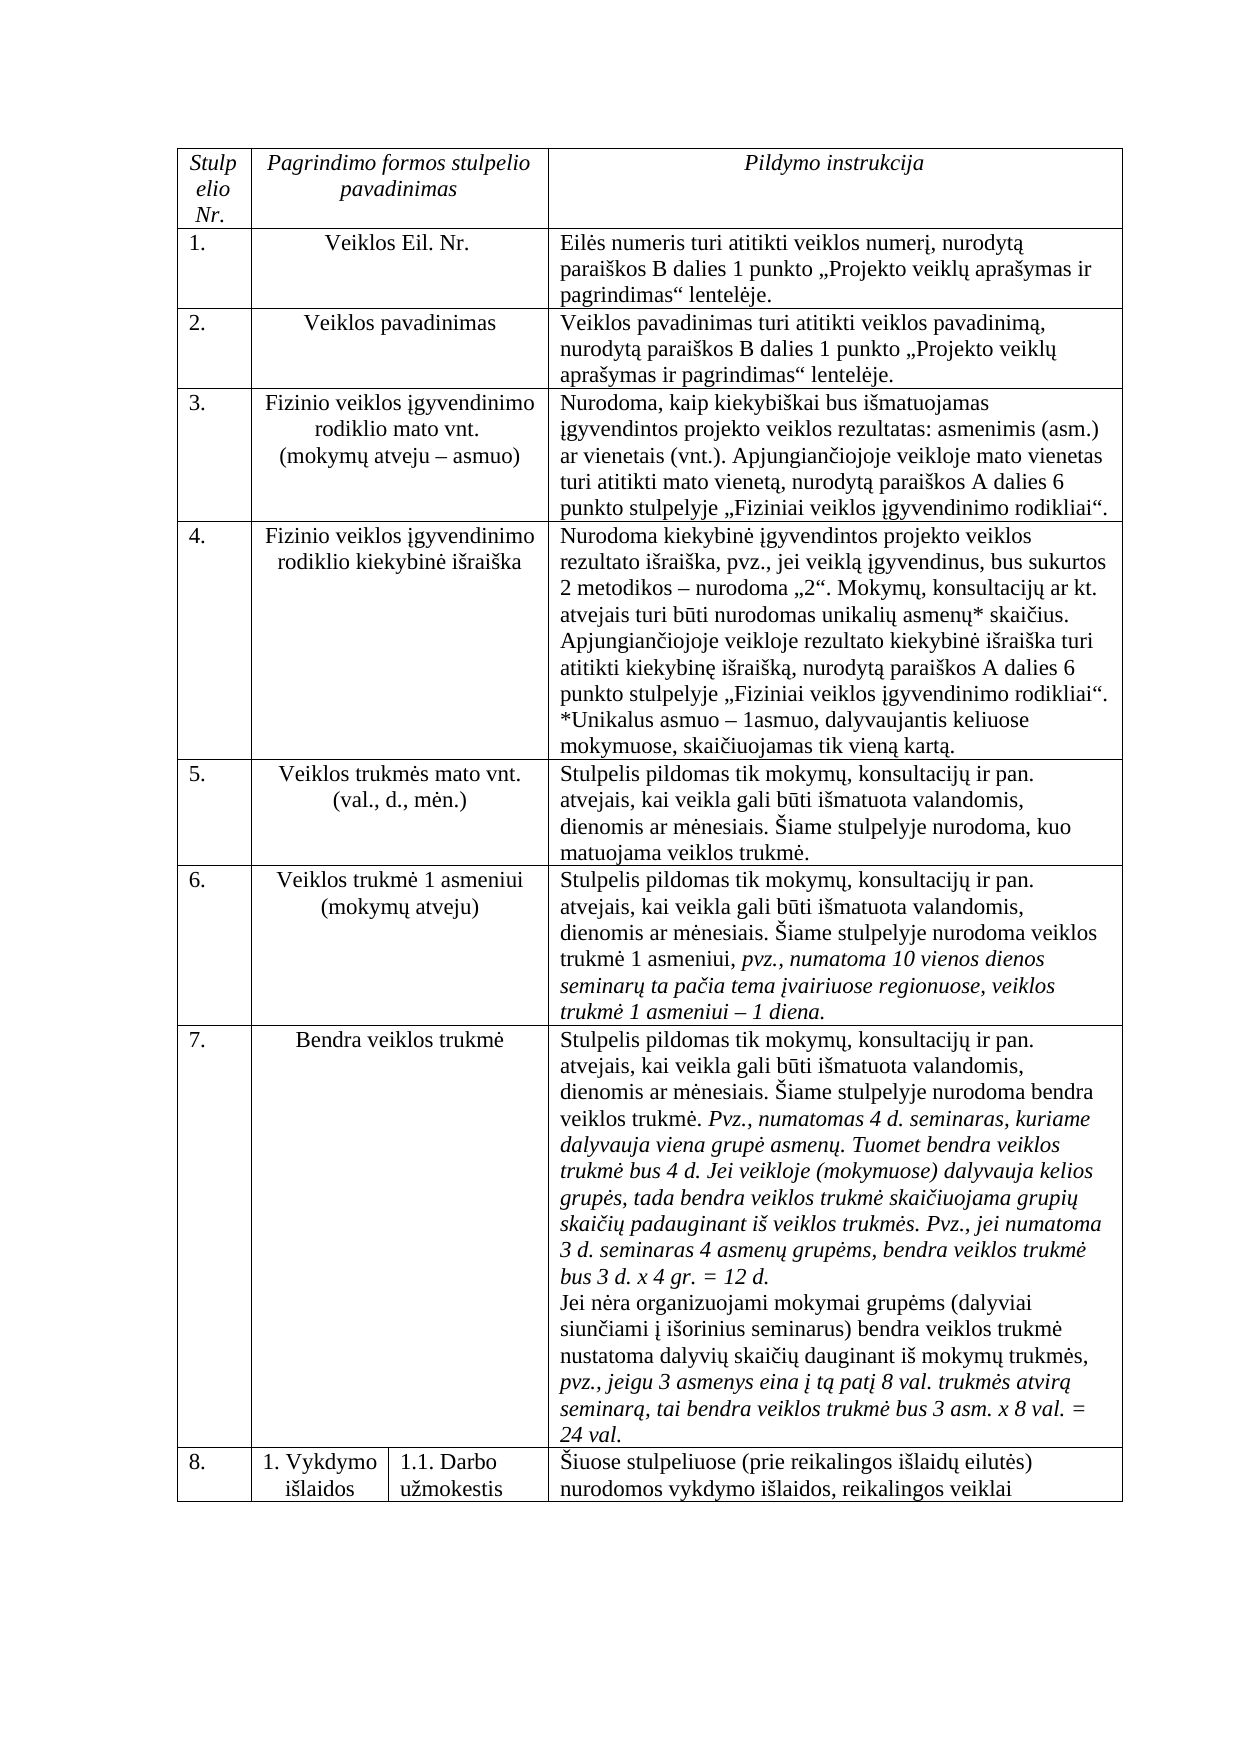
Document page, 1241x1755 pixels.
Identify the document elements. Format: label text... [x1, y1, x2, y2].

table_cell Fizinio veiklos įgyvendinimo rodiklio mato vnt. (mokymų atveju – asmuo) [252, 389, 548, 521]
table_cell Šiuose stulpeliuose (prie reikalingos išlaidų eilutės) nurodomos vykdymo išlaidos, reikalingos veiklai [549, 1448, 1122, 1501]
table_cell Fizinio veiklos įgyvendinimo rodiklio kiekybinė išraiška [252, 522, 548, 759]
table_cell 1.1. Darbo užmokestis [389, 1448, 548, 1501]
table_cell Veiklos pavadinimas [252, 309, 548, 388]
table_cell Veiklos Eil. Nr. [252, 229, 548, 308]
table_header Pagrindimo formos stulpelio pavadinimas [252, 149, 548, 228]
table_cell 8. [178, 1448, 251, 1501]
table_cell Nurodoma, kaip kiekybiškai bus išmatuojamas įgyvendintos projekto veiklos rezultatas: asmenimis (asm.) ar vienetais (vnt.). Apjungiančiojoje veikloje mato vienetas turi atitikti mato vienetą, nurodytą paraiškos A dalies 6 punkto stulpelyje „Fiziniai veiklos įgyvendinimo rodikliai“. [549, 389, 1122, 521]
table_cell 7. [178, 1026, 251, 1447]
table_cell Bendra veiklos trukmė [252, 1026, 548, 1447]
table_cell Veiklos trukmės mato vnt. (val., d., mėn.) [252, 760, 548, 865]
table_cell Nurodoma kiekybinė įgyvendintos projekto veiklos rezultato išraiška, pvz., jei veiklą įgyvendinus, bus sukurtos 2 metodikos – nurodoma „2“. Mokymų, konsultacijų ar kt. atvejais turi būti nurodomas unikalių asmenų* skaičius. Apjungiančiojoje veikloje rezultato kiekybinė išraiška turi atitikti kiekybinę išraišką, nurodytą paraiškos A dalies 6 punkto stulpelyje „Fiziniai veiklos įgyvendinimo rodikliai“. *Unikalus asmuo – 1asmuo, dalyvaujantis keliuose mokymuose, skaičiuojamas tik vieną kartą. [549, 522, 1122, 759]
table_cell Stulpelis pildomas tik mokymų, konsultacijų ir pan. atvejais, kai veikla gali būti išmatuota valandomis, dienomis ar mėnesiais. Šiame stulpelyje nurodoma bendra veiklos trukmė. Pvz., numatomas 4 d. seminaras, kuriame dalyvauja viena grupė asmenų. Tuomet bendra veiklos trukmė bus 4 d. Jei veikloje (mokymuose) dalyvauja kelios grupės, tada bendra veiklos trukmė skaičiuojama grupių skaičių padauginant iš veiklos trukmės. Pvz., jei numatoma 3 d. seminaras 4 asmenų grupėms, bendra veiklos trukmė bus 3 d. x 4 gr. = 12 d. Jei nėra organizuojami mokymai grupėms (dalyviai siunčiami į išorinius seminarus) bendra veiklos trukmė nustatoma dalyvių skaičių dauginant iš mokymų trukmės, pvz., jeigu 3 asmenys eina į tą patį 8 val. trukmės atvirą seminarą, tai bendra veiklos trukmė bus 3 asm. x 8 val. = 24 val. [549, 1026, 1122, 1447]
table_cell 2. [178, 309, 251, 388]
table_cell 5. [178, 760, 251, 865]
table_cell Veiklos pavadinimas turi atitikti veiklos pavadinimą, nurodytą paraiškos B dalies 1 punkto „Projekto veiklų aprašymas ir pagrindimas“ lentelėje. [549, 309, 1122, 388]
table_cell 1. Vykdymo išlaidos [252, 1448, 388, 1501]
table_cell 4. [178, 522, 251, 759]
table_header Pildymo instrukcija [549, 149, 1122, 228]
table_cell Stulpelis pildomas tik mokymų, konsultacijų ir pan. atvejais, kai veikla gali būti išmatuota valandomis, dienomis ar mėnesiais. Šiame stulpelyje nurodoma veiklos trukmė 1 asmeniui, pvz., numatoma 10 vienos dienos seminarų ta pačia tema įvairiuose regionuose, veiklos trukmė 1 asmeniui – 1 diena. [549, 866, 1122, 1024]
table_cell Stulpelis pildomas tik mokymų, konsultacijų ir pan. atvejais, kai veikla gali būti išmatuota valandomis, dienomis ar mėnesiais. Šiame stulpelyje nurodoma, kuo matuojama veiklos trukmė. [549, 760, 1122, 865]
table_cell 3. [178, 389, 251, 521]
table_cell Veiklos trukmė 1 asmeniui (mokymų atveju) [252, 866, 548, 1024]
table_cell 6. [178, 866, 251, 1024]
table_header Stulpelio Nr. [178, 149, 251, 228]
table_cell 1. [178, 229, 251, 308]
table_cell Eilės numeris turi atitikti veiklos numerį, nurodytą paraiškos B dalies 1 punkto „Projekto veiklų aprašymas ir pagrindimas“ lentelėje. [549, 229, 1122, 308]
